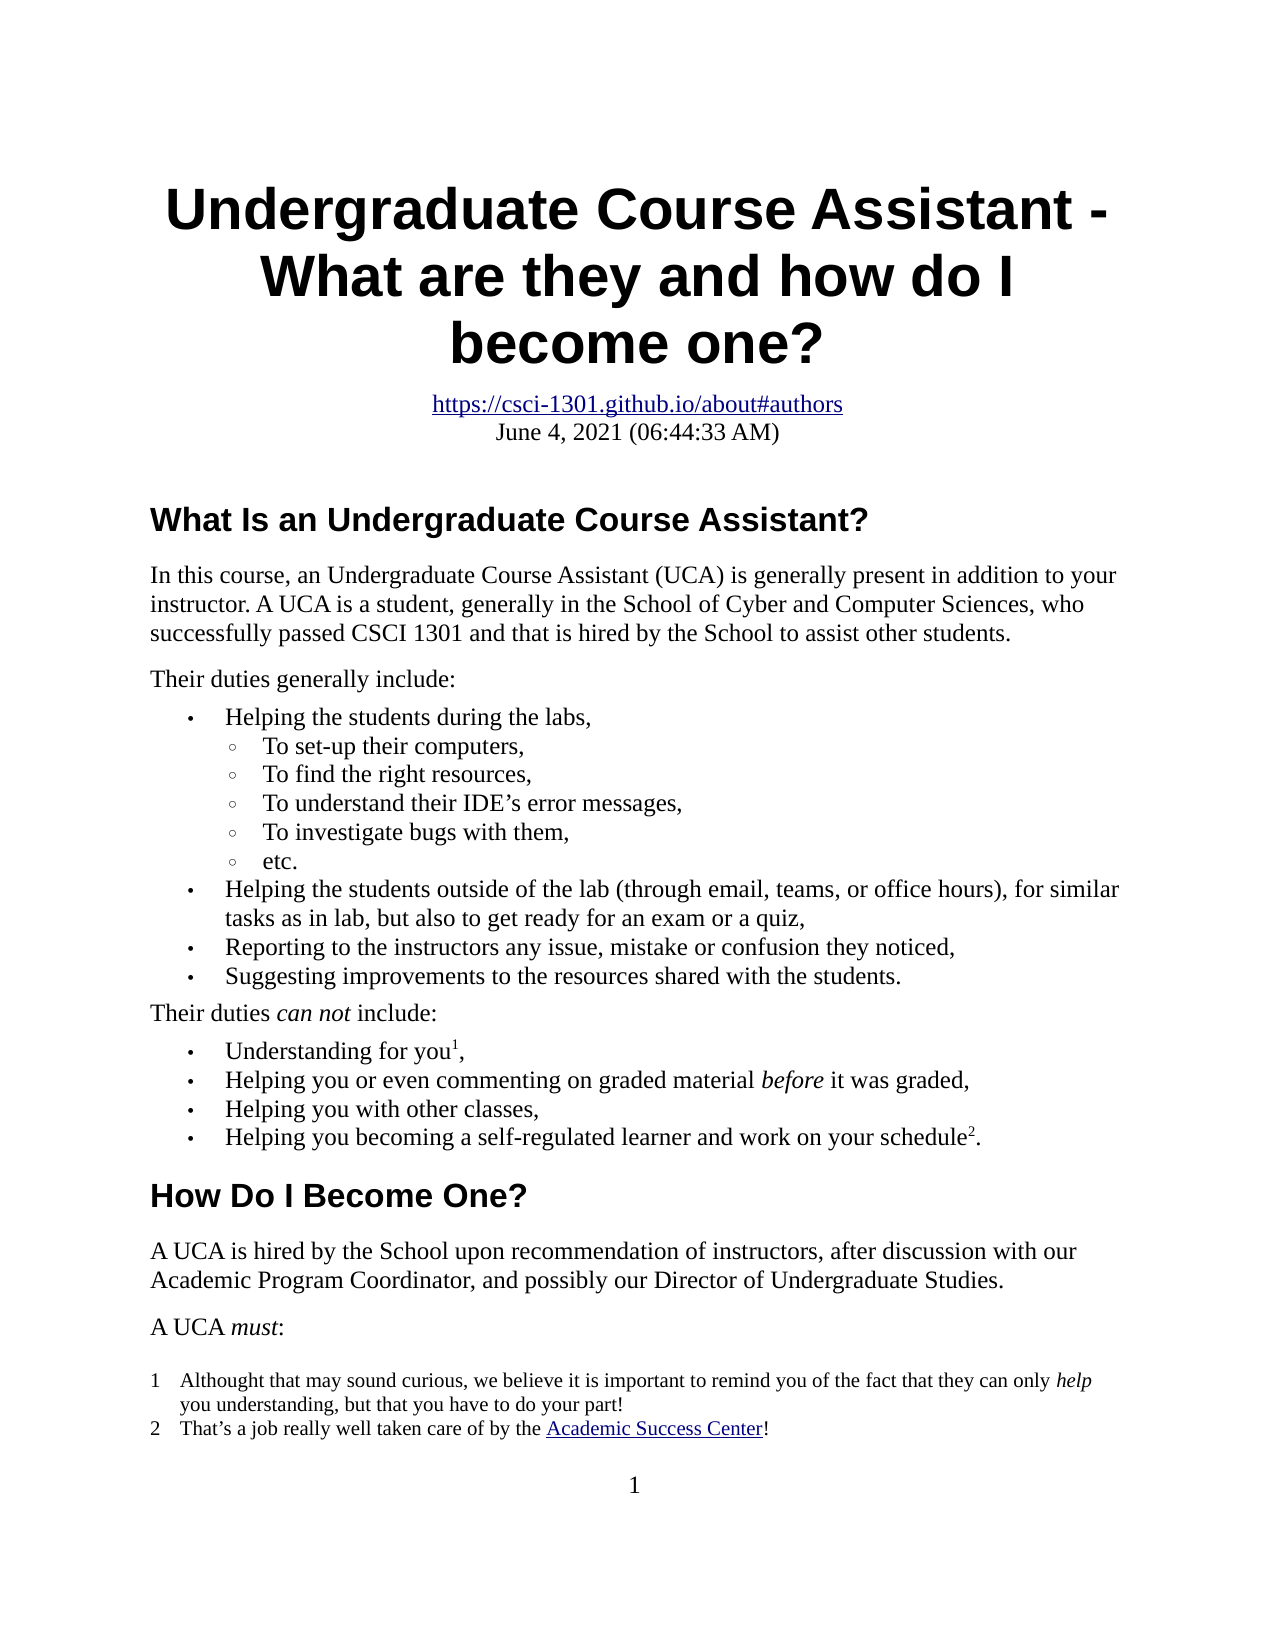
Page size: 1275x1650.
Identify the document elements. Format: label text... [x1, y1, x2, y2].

text June 4, 2021 (06:44:33 AM) [150, 417, 1125, 446]
text In this course, an Undergraduate Course Assistant (UCA) is generally present in addition to your instructor. A UCA is a student, generally in the School of Cyber and Computer Sciences, who successfully passed CSCI 1301 and that is hired by the School to assist other students. [150, 560, 1125, 646]
list Althought that may sound curious, we believe it is important to remind you of the fact that they can only help you understanding, but that you have to do your part! [150, 1368, 1125, 1416]
list Suggesting improvements to the resources shared with the students. [187, 961, 1125, 989]
list To set-up their computers, [225, 731, 1125, 759]
list That’s a job really well taken care of by the Academic Success Center! [150, 1416, 1125, 1440]
list To find the right resources, [225, 759, 1125, 788]
text Their duties can not include: [150, 998, 1125, 1027]
text Their duties generally include: [150, 664, 1125, 693]
list Reporting to the instructors any issue, mistake or confusion they noticed, [187, 932, 1125, 961]
list Helping the students during the labs, [187, 702, 1125, 731]
subtitle What Is an Undergraduate Course Assistant? [150, 500, 1125, 539]
title Undergraduate Course Assistant - What are they and how do I become one? [150, 175, 1125, 376]
list Helping you with other classes, [187, 1094, 1125, 1122]
text A UCA must: [150, 1312, 1125, 1340]
text A UCA is hired by the School upon recommendation of instructors, after discussion with our Academic Program Coordinator, and possibly our Director of Undergraduate Studies. [150, 1236, 1125, 1294]
list Helping you becoming a self-regulated learner and work on your schedule. [187, 1122, 1125, 1151]
list Helping the students outside of the lab (through email, teams, or office hours), for similar tasks as in lab, but also to get ready for an exam or a quiz, [187, 874, 1125, 932]
list Helping you or even commenting on graded material before it was graded, [187, 1065, 1125, 1094]
text https://csci-1301.github.io/about#authors [150, 389, 1125, 417]
list To investigate bugs with them, [225, 817, 1125, 846]
list To understand their IDE’s error messages, [225, 788, 1125, 817]
list Understanding for you, [187, 1036, 1125, 1065]
list etc. [225, 846, 1125, 874]
subtitle How Do I Become One? [150, 1176, 1125, 1215]
